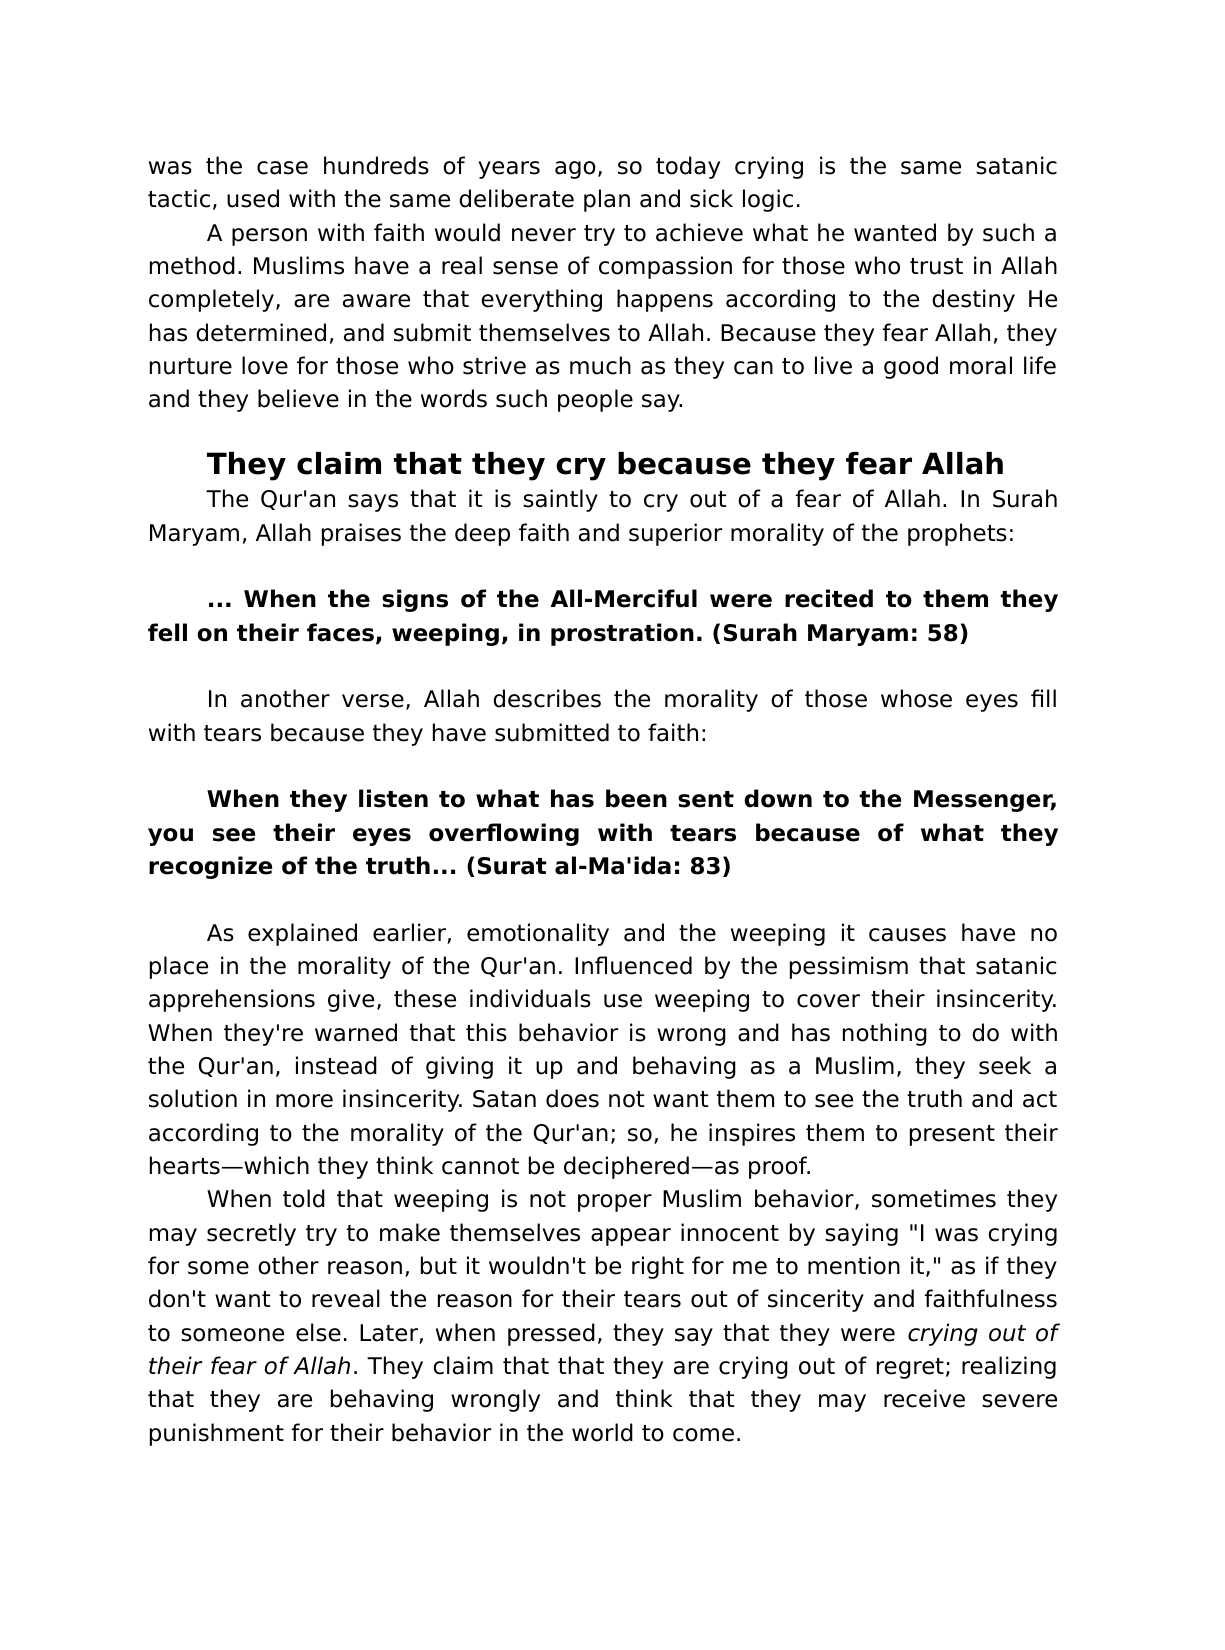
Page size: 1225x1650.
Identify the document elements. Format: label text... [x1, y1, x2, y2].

text A person with faith would never try to achieve what he wanted by such a method. Muslims have a real sense of compassion for those who trust in Allah completely, are aware that everything happens according to the destiny He has determined, and submit themselves to Allah. Because they fear Allah, they nurture love for those who strive as much as they can to live a good moral life and they believe in the words such people say. [148, 214, 1060, 414]
text The Qur'an says that it is saintly to cry out of a fear of Allah. In Surah Maryam, Allah praises the deep faith and superior morality of the prophets: [148, 481, 1060, 548]
text was the case hundreds of years ago, so today crying is the same satanic tactic, used with the same deliberate plan and sick logic. [148, 148, 1060, 214]
text When told that weeping is not proper Muslim behavior, sometimes they may secretly try to make themselves appear innocent by saying "I was crying for some other reason, but it wouldn't be right for me to mention it," as if they don't want to reveal the reason for their tears out of sincerity and faithfulness to someone else. Later, when pressed, they say that they were crying out of their fear of Allah. They claim that that they are crying out of regret; realizing that they are behaving wrongly and think that they may receive severe punishment for their behavior in the world to come. [148, 1181, 1060, 1448]
text As explained earlier, emotionality and the weeping it causes have no place in the morality of the Qur'an. Influenced by the pessimism that satanic apprehensions give, these individuals use weeping to cover their insincerity. When they're warned that this behavior is wrong and has nothing to do with the Qur'an, instead of giving it up and behaving as a Muslim, they seek a solution in more insincerity. Satan does not want them to see the truth and act according to the morality of the Qur'an; so, he inspires them to present their hearts—which they think cannot be deciphered—as proof. [148, 914, 1060, 1181]
text ... When the signs of the All-Merciful were recited to them they fell on their faces, weeping, in prostration. (Surah Maryam: 58) [148, 581, 1060, 648]
text They claim that they cry because they fear Allah [148, 448, 1060, 481]
text In another verse, Allah describes the morality of those whose eyes fill with tears because they have submitted to faith: [148, 681, 1060, 748]
text When they listen to what has been sent down to the Messenger, you see their eyes overflowing with tears because of what they recognize of the truth... (Surat al-Ma'ida: 83) [148, 781, 1060, 881]
